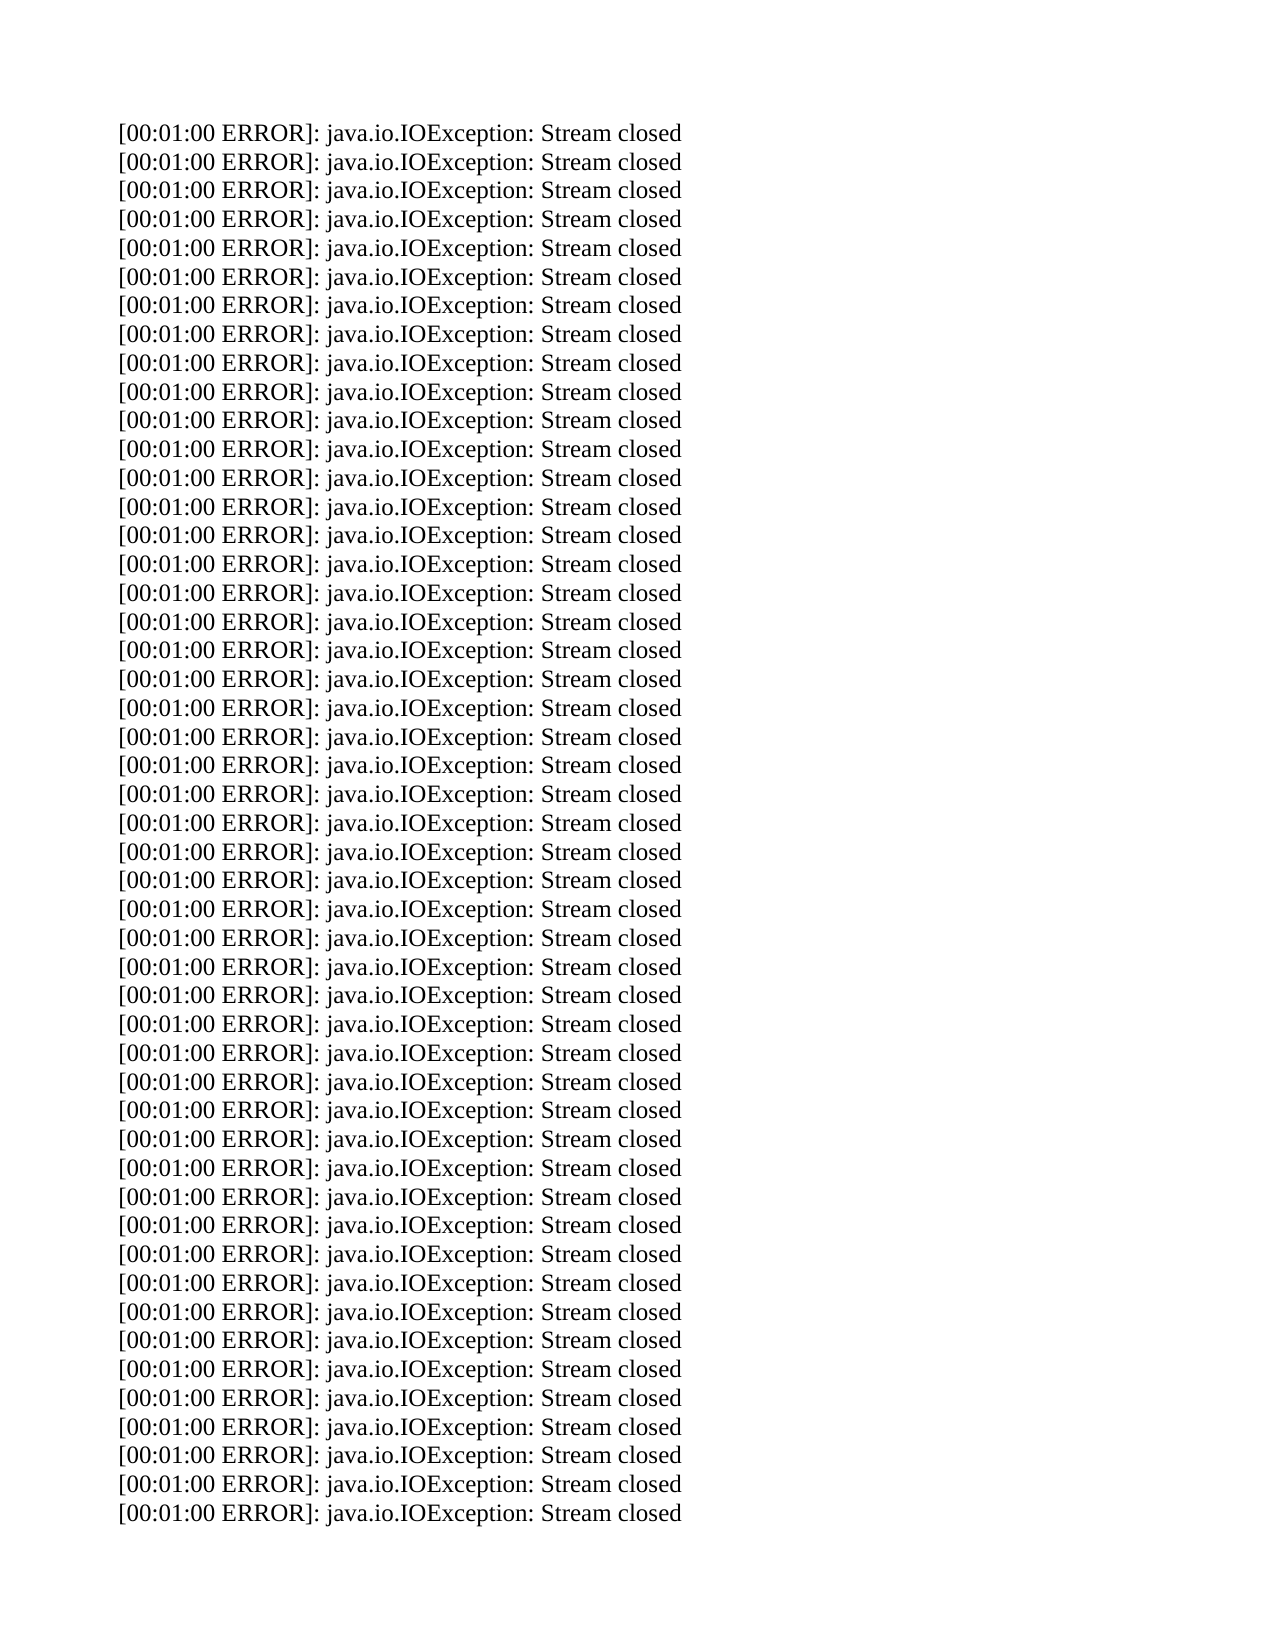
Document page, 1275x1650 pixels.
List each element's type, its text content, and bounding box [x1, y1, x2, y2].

text [00:01:00 ERROR]: java.io.IOException: Stream closed [118, 1038, 1157, 1067]
text [00:01:00 ERROR]: java.io.IOException: Stream closed [118, 578, 1157, 607]
text [00:01:00 ERROR]: java.io.IOException: Stream closed [118, 923, 1157, 952]
text [00:01:00 ERROR]: java.io.IOException: Stream closed [118, 521, 1157, 549]
text [00:01:00 ERROR]: java.io.IOException: Stream closed [118, 1182, 1157, 1211]
text [00:01:00 ERROR]: java.io.IOException: Stream closed [118, 1469, 1157, 1498]
text [00:01:00 ERROR]: java.io.IOException: Stream closed [118, 463, 1157, 492]
text [00:01:00 ERROR]: java.io.IOException: Stream closed [118, 779, 1157, 808]
text [00:01:00 ERROR]: java.io.IOException: Stream closed [118, 1009, 1157, 1038]
text [00:01:00 ERROR]: java.io.IOException: Stream closed [118, 1067, 1157, 1096]
text [00:01:00 ERROR]: java.io.IOException: Stream closed [118, 1124, 1157, 1153]
text [00:01:00 ERROR]: java.io.IOException: Stream closed [118, 204, 1157, 233]
text [00:01:00 ERROR]: java.io.IOException: Stream closed [118, 636, 1157, 664]
text [00:01:00 ERROR]: java.io.IOException: Stream closed [118, 147, 1157, 176]
text [00:01:00 ERROR]: java.io.IOException: Stream closed [118, 751, 1157, 779]
text [00:01:00 ERROR]: java.io.IOException: Stream closed [118, 406, 1157, 434]
text [00:01:00 ERROR]: java.io.IOException: Stream closed [118, 1383, 1157, 1412]
text [00:01:00 ERROR]: java.io.IOException: Stream closed [118, 808, 1157, 837]
text [00:01:00 ERROR]: java.io.IOException: Stream closed [118, 866, 1157, 894]
text [00:01:00 ERROR]: java.io.IOException: Stream closed [118, 1096, 1157, 1124]
text [00:01:00 ERROR]: java.io.IOException: Stream closed [118, 722, 1157, 751]
text [00:01:00 ERROR]: java.io.IOException: Stream closed [118, 118, 1157, 147]
text [00:01:00 ERROR]: java.io.IOException: Stream closed [118, 1412, 1157, 1441]
text [00:01:00 ERROR]: java.io.IOException: Stream closed [118, 664, 1157, 693]
text [00:01:00 ERROR]: java.io.IOException: Stream closed [118, 1268, 1157, 1297]
text [00:01:00 ERROR]: java.io.IOException: Stream closed [118, 176, 1157, 204]
text [00:01:00 ERROR]: java.io.IOException: Stream closed [118, 319, 1157, 348]
text [00:01:00 ERROR]: java.io.IOException: Stream closed [118, 607, 1157, 636]
text [00:01:00 ERROR]: java.io.IOException: Stream closed [118, 377, 1157, 406]
text [00:01:00 ERROR]: java.io.IOException: Stream closed [118, 348, 1157, 377]
text [00:01:00 ERROR]: java.io.IOException: Stream closed [118, 952, 1157, 981]
text [00:01:00 ERROR]: java.io.IOException: Stream closed [118, 1239, 1157, 1268]
text [00:01:00 ERROR]: java.io.IOException: Stream closed [118, 262, 1157, 291]
text [00:01:00 ERROR]: java.io.IOException: Stream closed [118, 1441, 1157, 1469]
text [00:01:00 ERROR]: java.io.IOException: Stream closed [118, 981, 1157, 1009]
text [00:01:00 ERROR]: java.io.IOException: Stream closed [118, 1297, 1157, 1326]
text [00:01:00 ERROR]: java.io.IOException: Stream closed [118, 1326, 1157, 1354]
text [00:01:00 ERROR]: java.io.IOException: Stream closed [118, 233, 1157, 262]
text [00:01:00 ERROR]: java.io.IOException: Stream closed [118, 1354, 1157, 1383]
text [00:01:00 ERROR]: java.io.IOException: Stream closed [118, 1498, 1157, 1527]
text [00:01:00 ERROR]: java.io.IOException: Stream closed [118, 434, 1157, 463]
text [00:01:00 ERROR]: java.io.IOException: Stream closed [118, 1153, 1157, 1182]
text [00:01:00 ERROR]: java.io.IOException: Stream closed [118, 894, 1157, 923]
text [00:01:00 ERROR]: java.io.IOException: Stream closed [118, 492, 1157, 521]
text [00:01:00 ERROR]: java.io.IOException: Stream closed [118, 837, 1157, 866]
text [00:01:00 ERROR]: java.io.IOException: Stream closed [118, 549, 1157, 578]
text [00:01:00 ERROR]: java.io.IOException: Stream closed [118, 291, 1157, 319]
text [00:01:00 ERROR]: java.io.IOException: Stream closed [118, 1211, 1157, 1239]
text [00:01:00 ERROR]: java.io.IOException: Stream closed [118, 693, 1157, 722]
